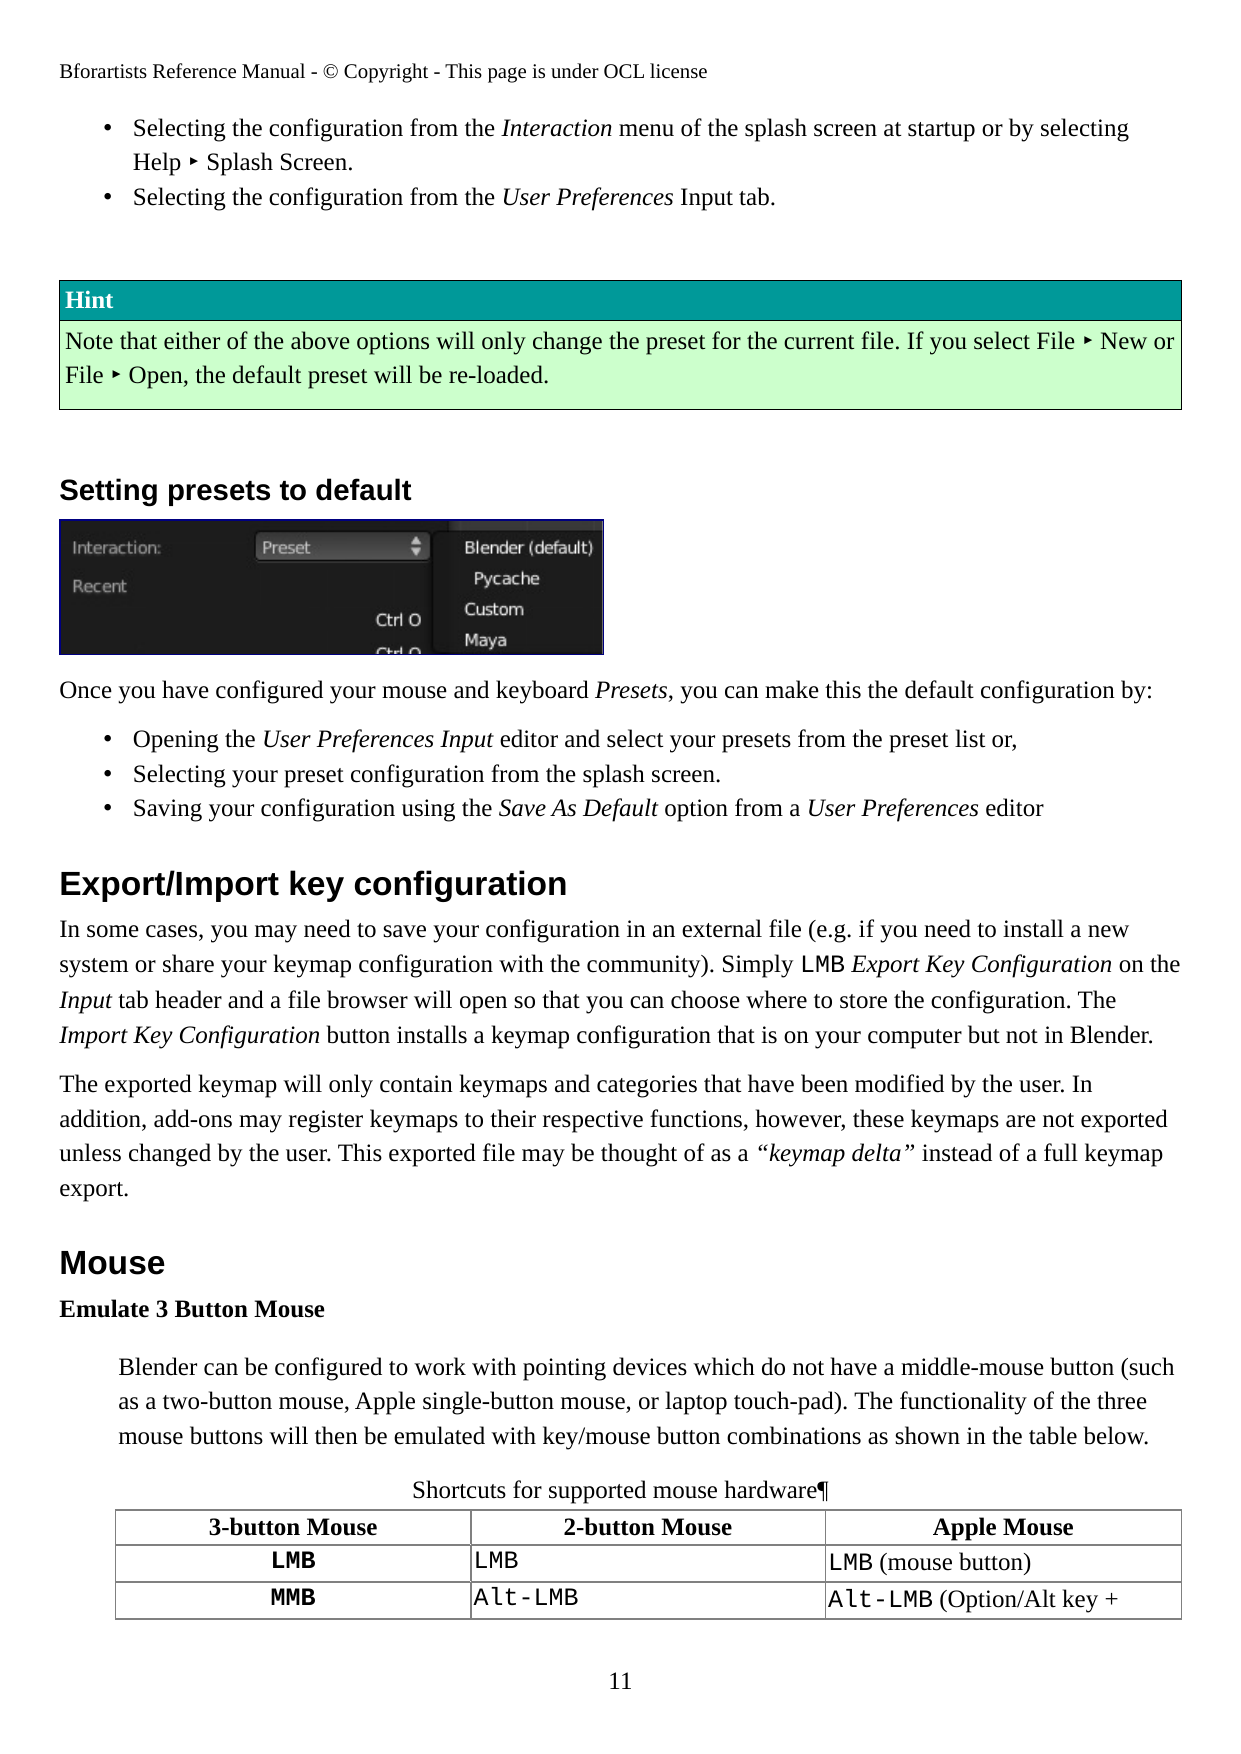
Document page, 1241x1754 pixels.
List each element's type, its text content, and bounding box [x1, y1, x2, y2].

picture [61, 521, 603, 654]
list Saving your configuration using the Save As Default option from a User Preferences editor [103, 793, 1181, 822]
text Once you have configured your mouse and keyboard Presets, you can make this the default configuration by: [59, 676, 1181, 704]
table_cell LMB [116, 1546, 470, 1581]
subtitle Export/Import key configuration [59, 863, 1181, 902]
list Selecting your preset configuration from the splash screen. [103, 759, 1181, 788]
list Selecting the configuration from the User Preferences Input tab. [103, 182, 1181, 210]
list Opening the User Preferences Input editor and select your presets from the preset list or, [103, 724, 1181, 753]
text In some cases, you may need to save your configuration in an external file (e.g. if you need to install a new system or share your keymap configuration with the community). Simply LMB Export Key Configuration on the Input tab header and a file browser will open so that you can choose where to store the configuration. The Import Key Configuration button installs a keymap configuration that is on your computer but not in Blender. [59, 914, 1181, 1049]
table_cell Alt-LMB [472, 1583, 825, 1618]
table_cell MMB [116, 1583, 470, 1618]
subtitle Mouse [59, 1242, 1181, 1281]
subtitle Emulate 3 Button Mouse [59, 1294, 1181, 1322]
text Shortcuts for supported mouse hardware¶ [59, 1475, 1181, 1503]
table_cell LMB (mouse button) [826, 1546, 1181, 1581]
table_cell LMB [472, 1546, 825, 1581]
table_header 2-button Mouse [472, 1511, 825, 1544]
subtitle Setting presets to default [59, 473, 1181, 507]
table_header Hint [60, 281, 1181, 320]
table_header 3-button Mouse [116, 1511, 470, 1544]
table_header Apple Mouse [826, 1511, 1181, 1544]
table_cell Alt-LMB (Option/Alt key + [826, 1583, 1181, 1618]
text Blender can be configured to work with pointing devices which do not have a middle-mouse button (such as a two-button mouse, Apple single-button mouse, or laptop touch-pad). The functionality of the three mouse buttons will then be emulated with key/mouse button combinations as shown in the table below. [118, 1352, 1181, 1449]
list Selecting the configuration from the Interaction menu of the splash screen at startup or by selecting Help ‣ Splash Screen. [103, 113, 1181, 176]
table_cell Note that either of the above options will only change the preset for the current file. If you select File ‣ New or File ‣ Open, the default preset will be re-loaded. [60, 321, 1181, 409]
text The exported keymap will only contain keymaps and categories that have been modified by the user. In addition, add-ons may register keymaps to their respective functions, however, these keymaps are not exported unless changed by the user. This exported file may be thought of as a “keymap delta” instead of a full keymap export. [59, 1069, 1181, 1201]
